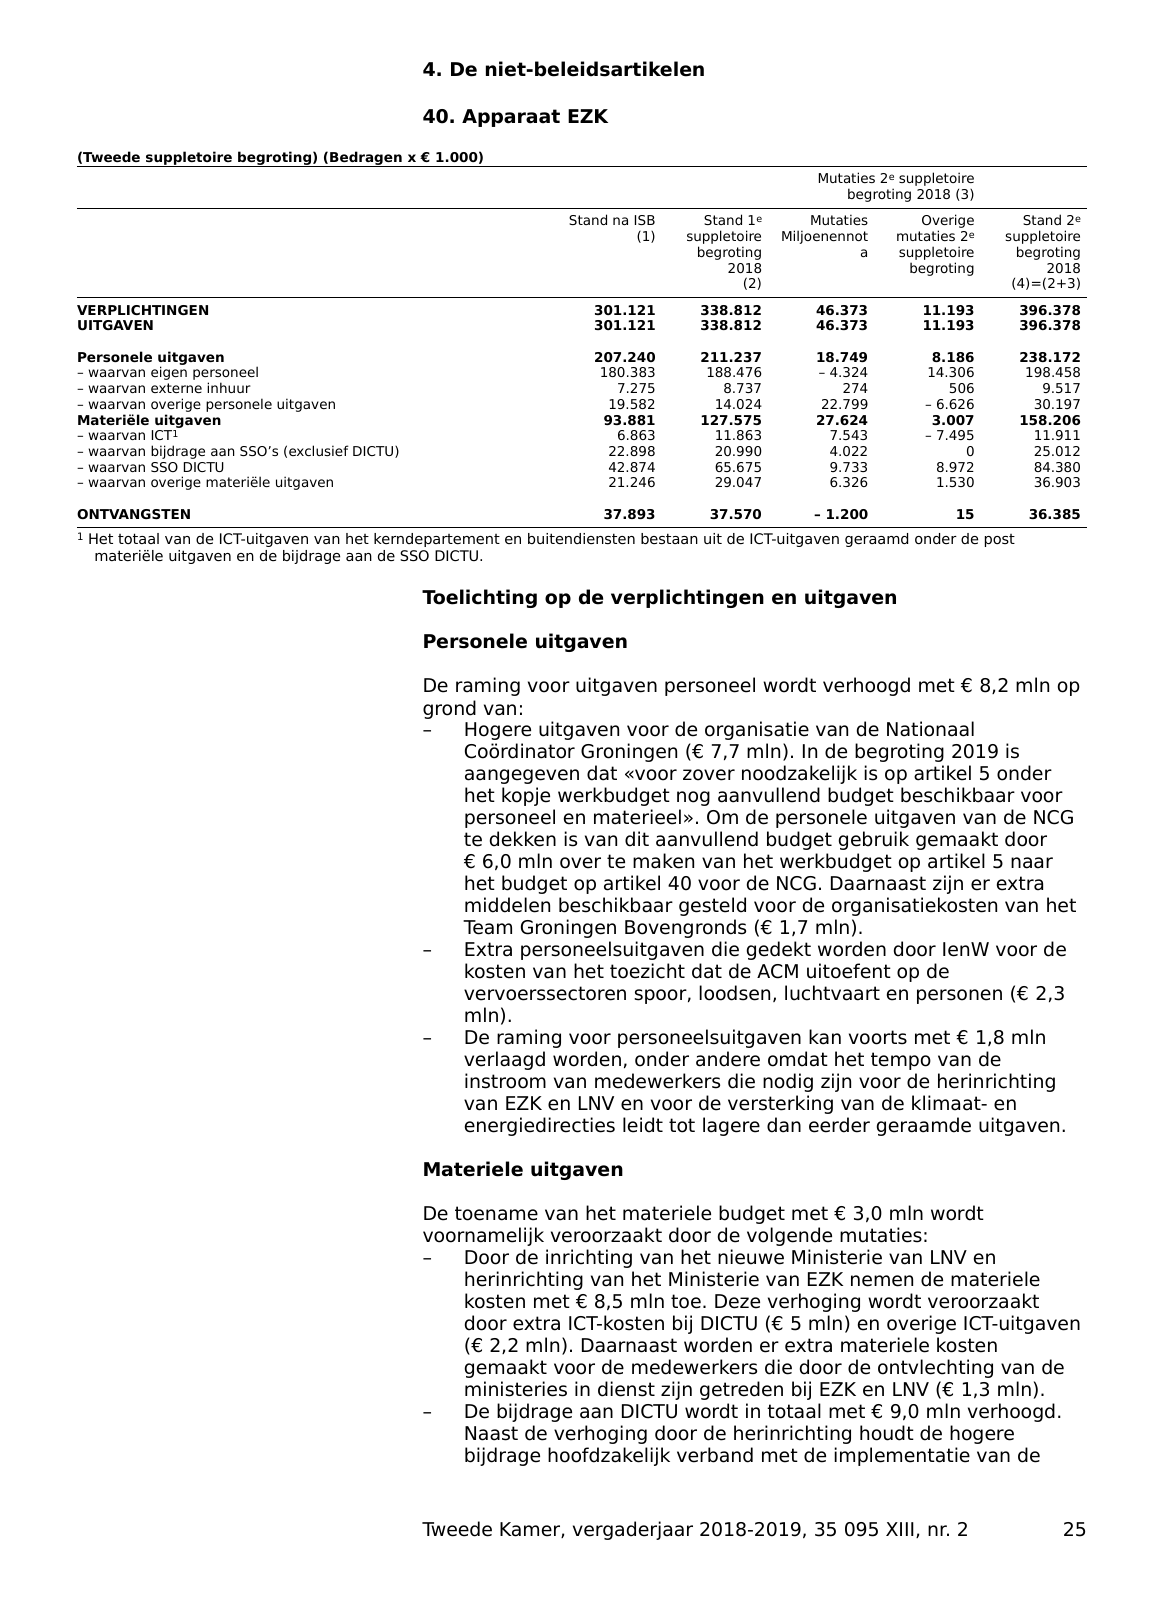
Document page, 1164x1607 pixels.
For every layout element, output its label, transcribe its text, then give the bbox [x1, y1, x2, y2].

table_cell – waarvan SSO DICTU [77, 460, 555, 475]
table_cell Stand 1e suppletoire begroting 2018 (2) [661, 209, 768, 297]
subtitle Personele uitgaven [422, 631, 1087, 653]
text De raming voor uitgaven personeel wordt verhoogd met € 8,2 mln op grond van: [422, 675, 1087, 719]
table_cell 1 Het totaal van de ICT-uitgaven van het kerndepartement en buitendiensten bestaan uit de ICT-uitgaven geraamd onder de post materiële uitgaven en de bijdrage aan de SSO DICTU. [77, 528, 1087, 565]
table_cell 301.121 [555, 318, 661, 334]
table_cell Mutaties 2e suppletoire begroting 2018 (3) [768, 167, 980, 207]
table_cell 46.373 [768, 298, 874, 318]
table_cell 29.047 [661, 475, 768, 491]
table_cell [555, 491, 661, 507]
table_cell 46.373 [768, 318, 874, 334]
table_cell 11.911 [980, 428, 1087, 444]
table_cell [874, 491, 980, 507]
table_cell 0 [874, 444, 980, 459]
table_cell Stand 2e suppletoire begroting 2018 (4)=(2+3) [980, 209, 1087, 297]
table_cell 8.972 [874, 460, 980, 475]
table_cell 274 [768, 381, 874, 397]
table_cell 11.193 [874, 318, 980, 334]
table_cell 207.240 [555, 350, 661, 365]
table_cell [77, 167, 555, 207]
table_cell 396.378 [980, 298, 1087, 318]
table_cell 7.543 [768, 428, 874, 444]
text – Door de inrichting van het nieuwe Ministerie van LNV en herinrichting van het Ministerie van EZK nemen de materiele kosten met € 8,5 mln toe. Deze verhoging wordt veroorzaakt door extra ICT-kosten bij DICTU (€ 5 mln) en overige ICT-uitgaven (€ 2,2 mln). Daarnaast worden er extra materiele kosten gemaakt voor de medewerkers die door de ontvlechting van de ministeries in dienst zijn getreden bij EZK en LNV (€ 1,3 mln). [422, 1247, 1087, 1401]
table_cell – 7.495 [874, 428, 980, 444]
table_cell [874, 334, 980, 349]
table_cell 4.022 [768, 444, 874, 459]
table_cell 22.898 [555, 444, 661, 459]
table_cell [980, 334, 1087, 349]
subtitle Toelichting op de verplichtingen en uitgaven [422, 587, 1087, 609]
table_cell 396.378 [980, 318, 1087, 334]
table_cell [980, 491, 1087, 507]
table_cell 338.812 [661, 298, 768, 318]
table_cell 37.893 [555, 507, 661, 527]
table_cell 6.863 [555, 428, 661, 444]
table_cell ONTVANGSTEN [77, 507, 555, 527]
table_cell [77, 209, 555, 297]
subtitle 4. De niet-beleidsartikelen [422, 59, 1087, 81]
text – De bijdrage aan DICTU wordt in totaal met € 9,0 mln verhoogd. Naast de verhoging door de herinrichting houdt de hogere bijdrage hoofdzakelijk verband met de implementatie van de [422, 1401, 1087, 1467]
table_cell [555, 167, 661, 207]
table_cell 211.237 [661, 350, 768, 365]
table_cell [980, 167, 1087, 207]
table_cell 36.385 [980, 507, 1087, 527]
text De toename van het materiele budget met € 3,0 mln wordt voornamelijk veroorzaakt door de volgende mutaties: [422, 1203, 1087, 1247]
table_cell 188.476 [661, 365, 768, 381]
table_cell 1.530 [874, 475, 980, 491]
table_cell – waarvan externe inhuur [77, 381, 555, 397]
table_header (Tweede suppletoire begroting) (Bedragen x € 1.000) [77, 150, 1087, 166]
table_cell Stand na ISB (1) [555, 209, 661, 297]
table_cell 25.012 [980, 444, 1087, 459]
subtitle 40. Apparaat EZK [422, 106, 1087, 128]
table_cell Materiële uitgaven [77, 413, 555, 428]
text – De raming voor personeelsuitgaven kan voorts met € 1,8 mln verlaagd worden, onder andere omdat het tempo van de instroom van medewerkers die nodig zijn voor de herinrichting van EZK en LNV en voor de versterking van de klimaat- en energiedirecties leidt tot lagere dan eerder geraamde uitgaven. [422, 1027, 1087, 1137]
table_cell 18.749 [768, 350, 874, 365]
table_cell 8.186 [874, 350, 980, 365]
table_cell 65.675 [661, 460, 768, 475]
table_cell 238.172 [980, 350, 1087, 365]
table_cell 14.024 [661, 397, 768, 412]
table_cell 22.799 [768, 397, 874, 412]
table_cell 301.121 [555, 298, 661, 318]
table_cell 93.881 [555, 413, 661, 428]
table_cell 36.903 [980, 475, 1087, 491]
table_cell 127.575 [661, 413, 768, 428]
table_cell 21.246 [555, 475, 661, 491]
subtitle Materiele uitgaven [422, 1159, 1087, 1181]
table_cell 27.624 [768, 413, 874, 428]
table_cell [77, 334, 555, 349]
table_cell 14.306 [874, 365, 980, 381]
table_cell 42.874 [555, 460, 661, 475]
table_cell Personele uitgaven [77, 350, 555, 365]
table_cell – waarvan bijdrage aan SSO’s (exclusief DICTU) [77, 444, 555, 459]
table_cell 15 [874, 507, 980, 527]
table_cell 158.206 [980, 413, 1087, 428]
table_cell [555, 334, 661, 349]
table_cell 9.517 [980, 381, 1087, 397]
text – Extra personeelsuitgaven die gedekt worden door IenW voor de kosten van het toezicht dat de ACM uitoefent op de vervoerssectoren spoor, loodsen, luchtvaart en personen (€ 2,3 mln). [422, 939, 1087, 1027]
table_cell [768, 334, 874, 349]
table_cell – 6.626 [874, 397, 980, 412]
table_cell 30.197 [980, 397, 1087, 412]
table_cell – waarvan eigen personeel [77, 365, 555, 381]
table_cell 37.570 [661, 507, 768, 527]
table_cell 180.383 [555, 365, 661, 381]
table_cell 9.733 [768, 460, 874, 475]
table_cell 11.863 [661, 428, 768, 444]
table_cell – waarvan overige materiële uitgaven [77, 475, 555, 491]
table_cell 11.193 [874, 298, 980, 318]
table_cell [77, 491, 555, 507]
table_cell 8.737 [661, 381, 768, 397]
table_cell – 4.324 [768, 365, 874, 381]
table_cell [661, 334, 768, 349]
table_cell 84.380 [980, 460, 1087, 475]
table_cell 198.458 [980, 365, 1087, 381]
table_cell [661, 491, 768, 507]
table_cell 19.582 [555, 397, 661, 412]
table_cell 506 [874, 381, 980, 397]
table_cell VERPLICHTINGEN [77, 298, 555, 318]
table_cell 7.275 [555, 381, 661, 397]
table_cell Overige mutaties 2e suppletoire begroting [874, 209, 980, 297]
table_cell [768, 491, 874, 507]
table_cell – waarvan overige personele uitgaven [77, 397, 555, 412]
table_cell [661, 167, 768, 207]
table_cell 20.990 [661, 444, 768, 459]
table_cell 338.812 [661, 318, 768, 334]
text – Hogere uitgaven voor de organisatie van de Nationaal Coördinator Groningen (€ 7,7 mln). In de begroting 2019 is aangegeven dat «voor zover noodzakelijk is op artikel 5 onder het kopje werkbudget nog aanvullend budget beschikbaar voor personeel en materieel». Om de personele uitgaven van de NCG te dekken is van dit aanvullend budget gebruik gemaakt door € 6,0 mln over te maken van het werkbudget op artikel 5 naar het budget op artikel 40 voor de NCG. Daarnaast zijn er extra middelen beschikbaar gesteld voor de organisatiekosten van het Team Groningen Bovengronds (€ 1,7 mln). [422, 719, 1087, 939]
table_cell UITGAVEN [77, 318, 555, 334]
table_cell 3.007 [874, 413, 980, 428]
table_cell Mutaties Miljoenennota [768, 209, 874, 297]
table_cell – waarvan ICT1 [77, 428, 555, 444]
table_cell 6.326 [768, 475, 874, 491]
table_cell – 1.200 [768, 507, 874, 527]
